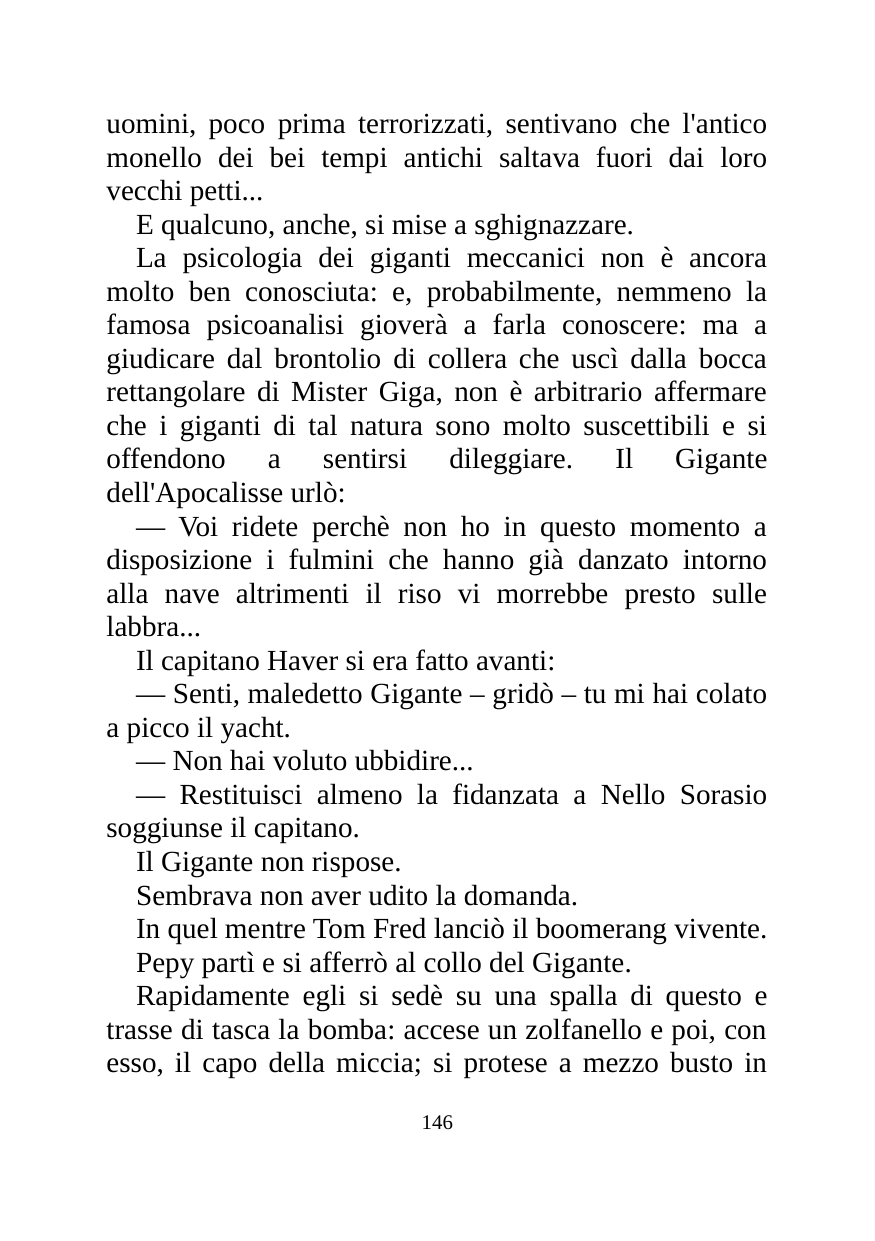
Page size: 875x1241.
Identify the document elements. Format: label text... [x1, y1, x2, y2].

text — Voi ridete perchè non ho in questo momento a disposizione i fulmini che hanno già danzato intorno alla nave altrimenti il riso vi morrebbe presto sulle labbra... [106, 509, 768, 643]
text uomini, poco prima terrorizzati, sentivano che l'antico monello dei bei tempi antichi saltava fuori dai loro vecchi petti... [106, 106, 768, 207]
text — Senti, maledetto Gigante – gridò – tu mi hai colato a picco il yacht. [106, 676, 768, 743]
text Rapidamente egli si sedè su una spalla di questo e trasse di tasca la bomba: accese un zolfanello e poi, con esso, il capo della miccia; si protese a mezzo busto in [106, 978, 768, 1079]
text La psicologia dei giganti meccanici non è ancora molto ben conosciuta: e, probabilmente, nemmeno la famosa psicoanalisi gioverà a farla conoscere: ma a giudicare dal brontolio di collera che uscì dalla bocca rettangolare di Mister Giga, non è arbitrario affermare che i giganti di tal natura sono molto suscettibili e si offendono a sentirsi dileggiare. Il Gigante dell'Apocalisse urlò: [106, 240, 768, 509]
text Sembrava non aver udito la domanda. [106, 878, 768, 911]
text E qualcuno, anche, si mise a sghignazzare. [106, 207, 768, 240]
text Il capitano Haver si era fatto avanti: [106, 643, 768, 676]
text Pepy partì e si afferrò al collo del Gigante. [106, 945, 768, 978]
text Il Gigante non rispose. [106, 844, 768, 878]
text — Non hai voluto ubbidire... [106, 743, 768, 777]
text — Restituisci almeno la fidanzata a Nello Sorasio soggiunse il capitano. [106, 777, 768, 844]
text In quel mentre Tom Fred lanciò il boomerang vivente. [106, 911, 768, 945]
